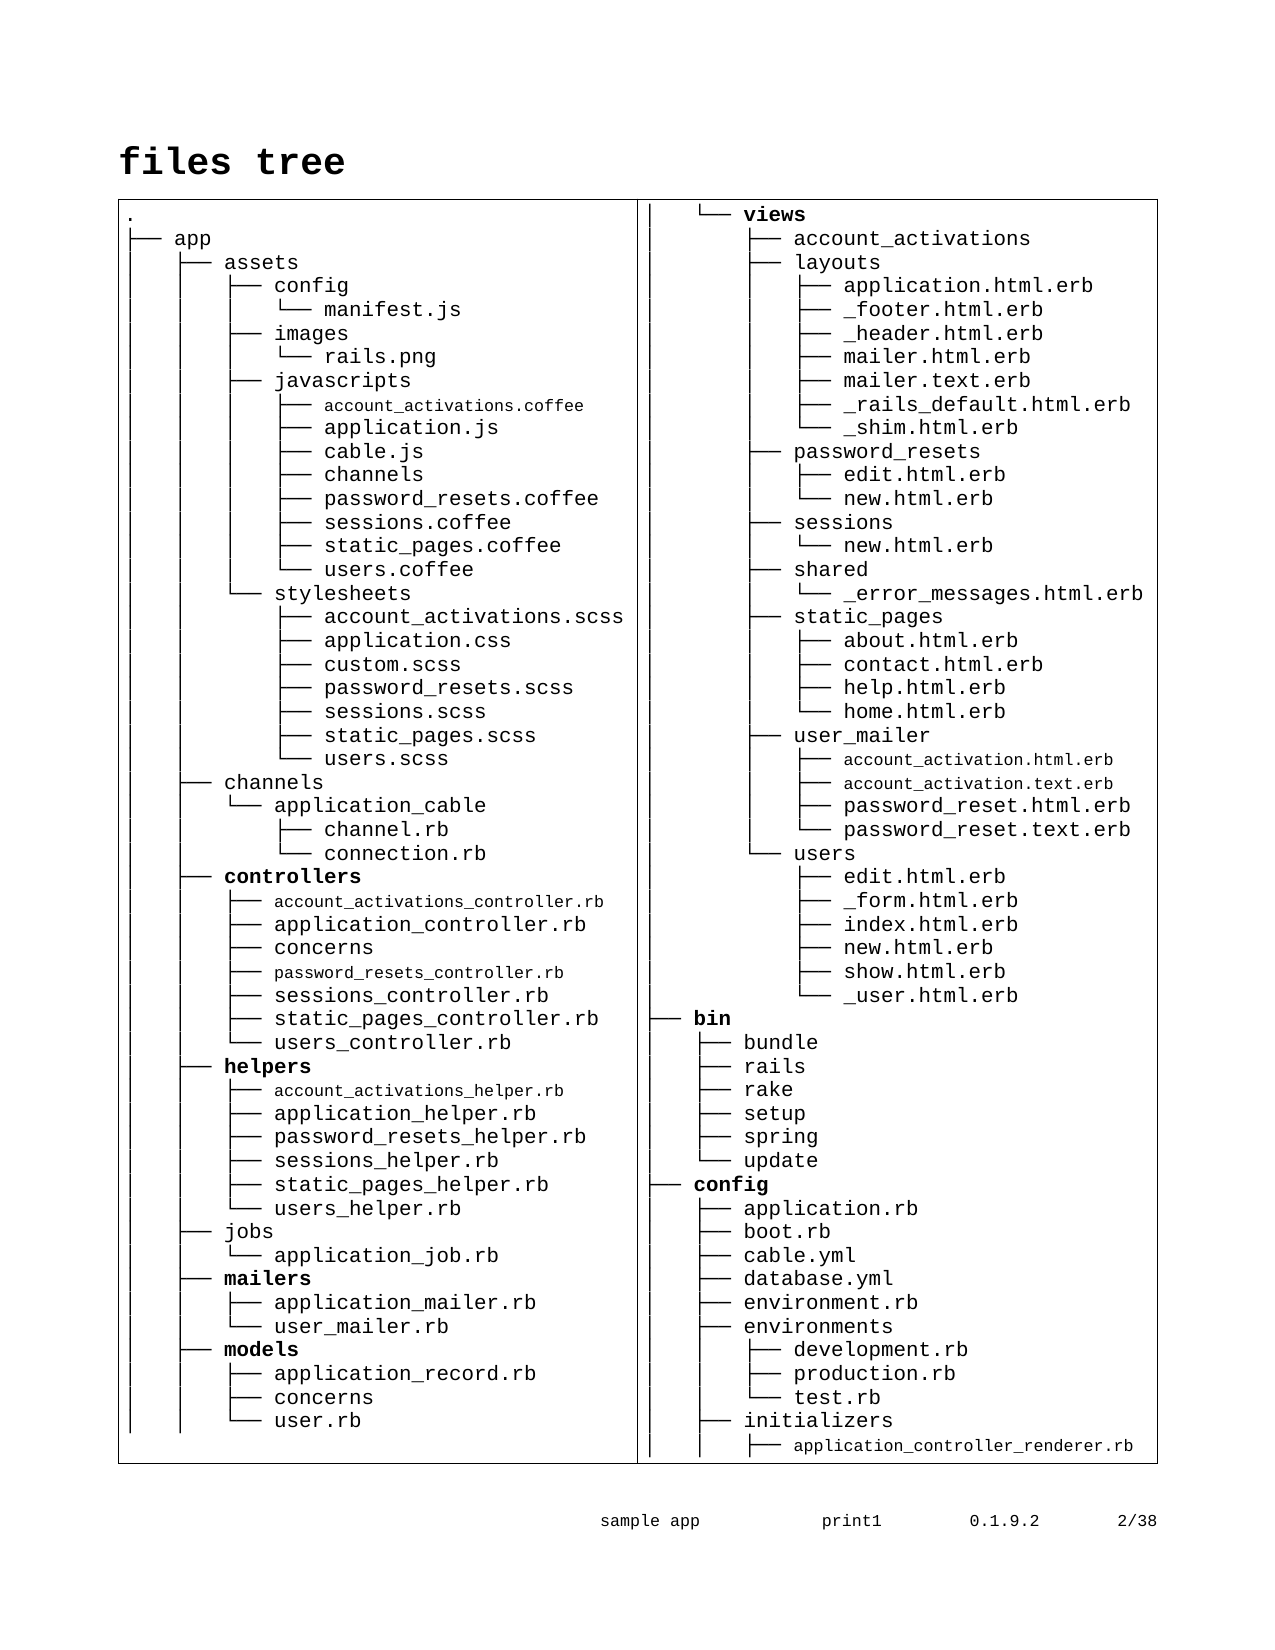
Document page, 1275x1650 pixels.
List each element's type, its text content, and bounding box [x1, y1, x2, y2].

subtitle files tree [118, 143, 1157, 186]
table_header │ └── views │ ├── account_activations │ ├── layouts │ │ ├── application.html.erb │ │ ├── _footer.html.erb │ │ ├── _header.html.erb │ │ ├── mailer.html.erb │ │ ├── mailer.text.erb │ │ ├── _rails_default.html.erb │ │ └── _shim.html.erb │ ├── password_resets │ │ ├── edit.html.erb │ │ └── new.html.erb │ ├── sessions │ │ └── new.html.erb │ ├── shared │ │ └── _error_messages.html.erb │ ├── static_pages │ │ ├── about.html.erb │ │ ├── contact.html.erb │ │ ├── help.html.erb │ │ └── home.html.erb │ ├── user_mailer │ │ ├── account_activation.html.erb │ │ ├── account_activation.text.erb │ │ ├── password_reset.html.erb │ │ └── password_reset.text.erb │ └── users │ ├── edit.html.erb │ ├── _form.html.erb │ ├── index.html.erb │ ├── new.html.erb │ ├── show.html.erb │ └── _user.html.erb ├── bin │ ├── bundle │ ├── rails │ ├── rake │ ├── setup │ ├── spring │ └── update ├── config │ ├── application.rb │ ├── boot.rb │ ├── cable.yml │ ├── database.yml │ ├── environment.rb │ ├── environments │ │ ├── development.rb │ │ ├── production.rb │ │ └── test.rb │ ├── initializers │ │ ├── application_controller_renderer.rb [638, 200, 1157, 1463]
table_header . ├── app │ ├── assets │ │ ├── config │ │ │ └── manifest.js │ │ ├── images │ │ │ └── rails.png │ │ ├── javascripts │ │ │ ├── account_activations.coffee │ │ │ ├── application.js │ │ │ ├── cable.js │ │ │ ├── channels │ │ │ ├── password_resets.coffee │ │ │ ├── sessions.coffee │ │ │ ├── static_pages.coffee │ │ │ └── users.coffee │ │ └── stylesheets │ │ ├── account_activations.scss │ │ ├── application.css │ │ ├── custom.scss │ │ ├── password_resets.scss │ │ ├── sessions.scss │ │ ├── static_pages.scss │ │ └── users.scss │ ├── channels │ │ └── application_cable │ │ ├── channel.rb │ │ └── connection.rb │ ├── controllers │ │ ├── account_activations_controller.rb │ │ ├── application_controller.rb │ │ ├── concerns │ │ ├── password_resets_controller.rb │ │ ├── sessions_controller.rb │ │ ├── static_pages_controller.rb │ │ └── users_controller.rb │ ├── helpers │ │ ├── account_activations_helper.rb │ │ ├── application_helper.rb │ │ ├── password_resets_helper.rb │ │ ├── sessions_helper.rb │ │ ├── static_pages_helper.rb │ │ └── users_helper.rb │ ├── jobs │ │ └── application_job.rb │ ├── mailers │ │ ├── application_mailer.rb │ │ └── user_mailer.rb │ ├── models │ │ ├── application_record.rb │ │ ├── concerns │ │ └── user.rb [119, 200, 637, 1463]
